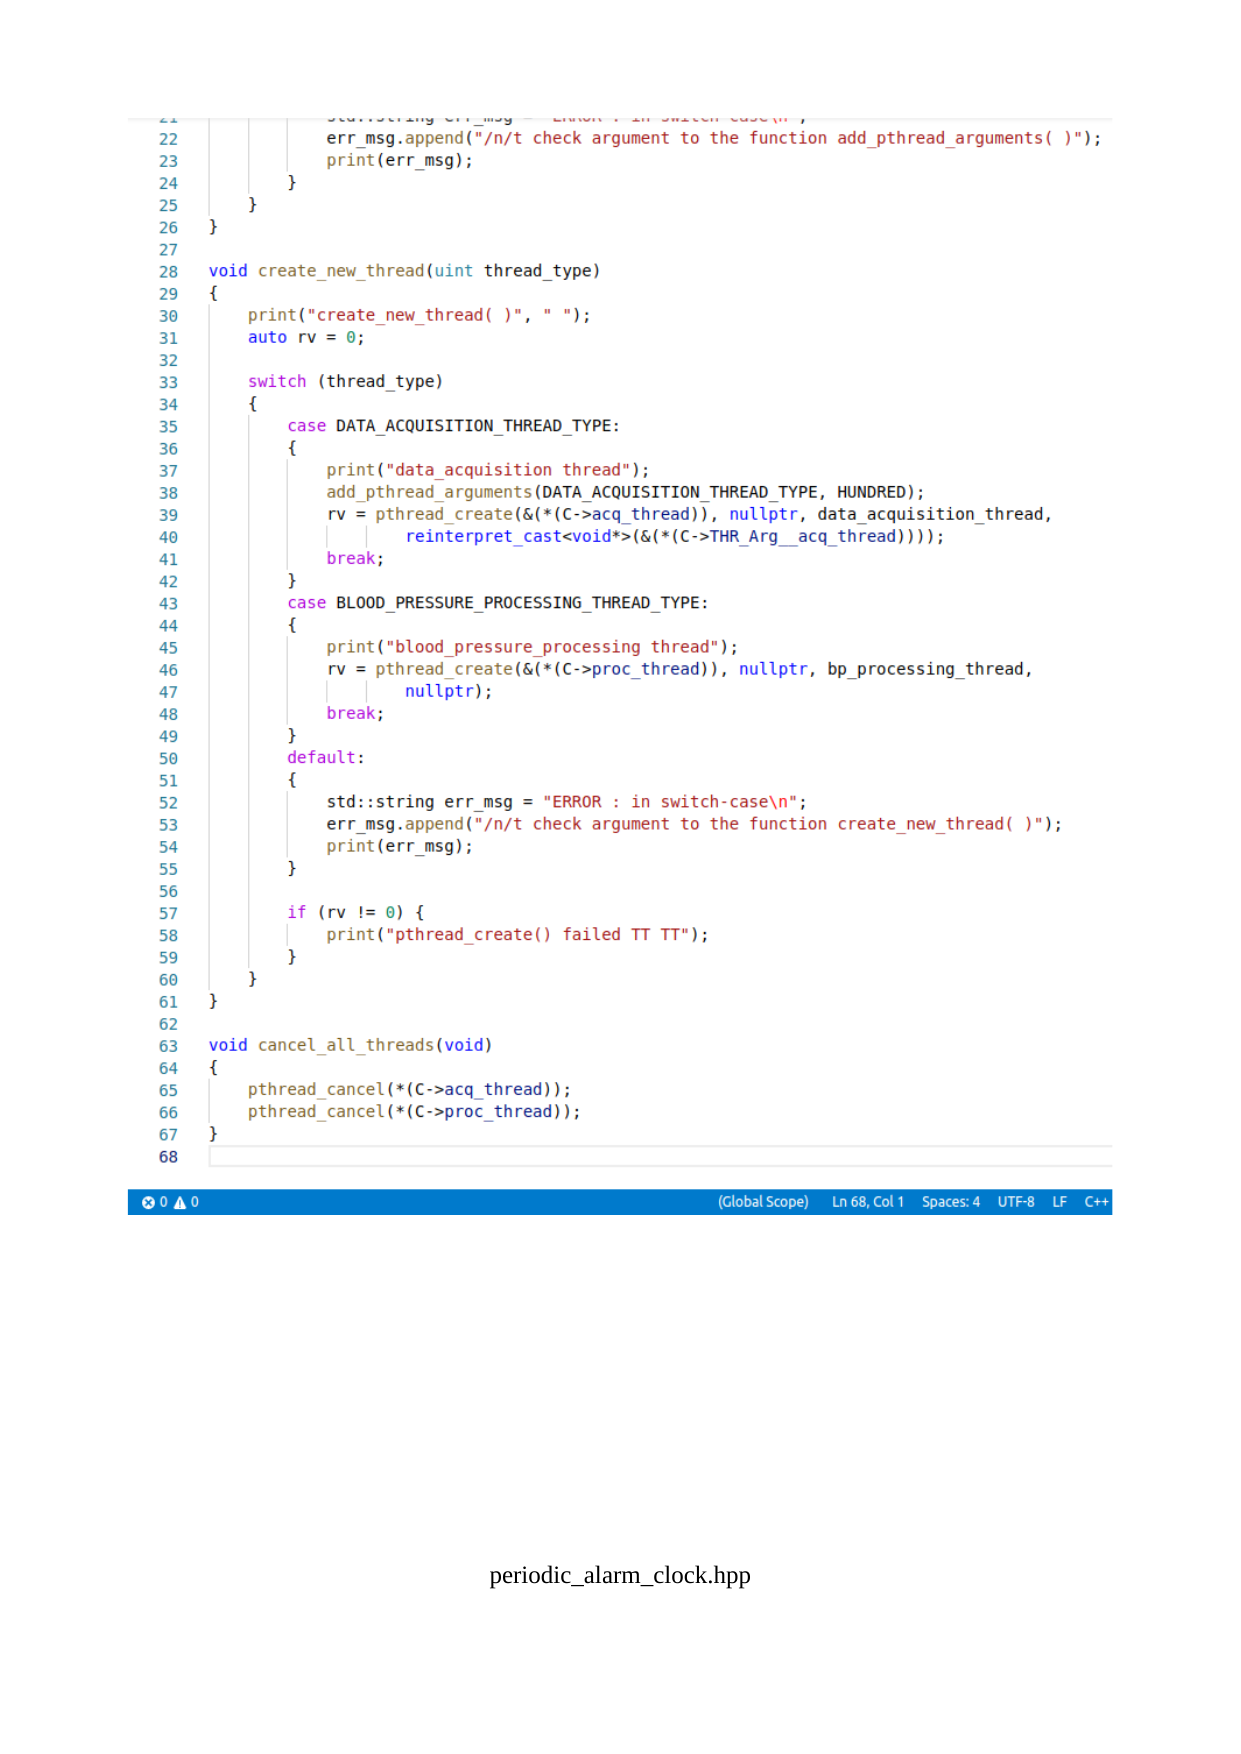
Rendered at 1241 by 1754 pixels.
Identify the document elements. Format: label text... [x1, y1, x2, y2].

text periodic_alarm_clock.hpp [118, 1560, 1122, 1588]
picture [127, 118, 1113, 1215]
